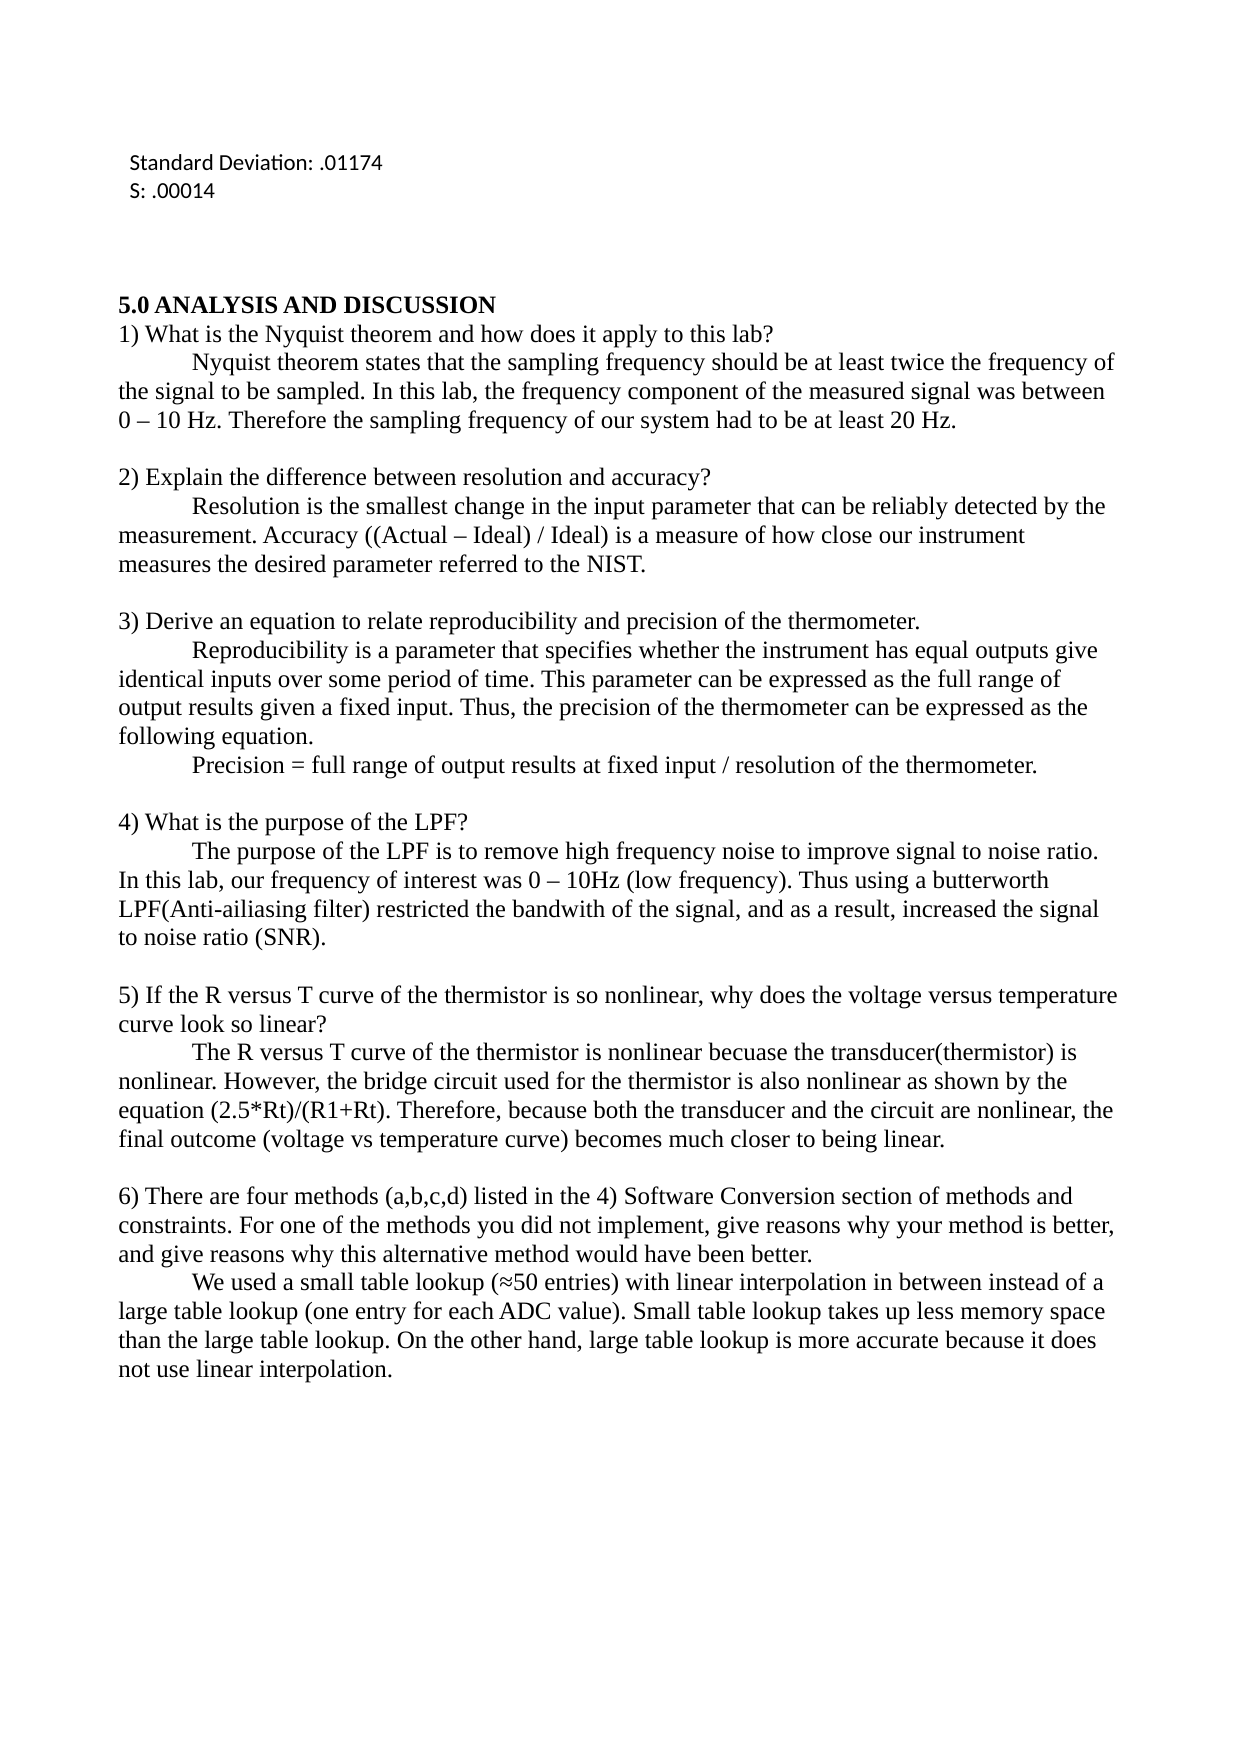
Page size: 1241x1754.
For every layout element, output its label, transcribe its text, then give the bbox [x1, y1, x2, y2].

text Resolution is the smallest change in the input parameter that can be reliably detected by the measurement. Accuracy ((Actual – Ideal) / Ideal) is a measure of how close our instrument measures the desired parameter referred to the NIST. [118, 491, 1122, 577]
text We used a small table lookup (≈50 entries) with linear interpolation in between instead of a large table lookup (one entry for each ADC value). Small table lookup takes up less memory space than the large table lookup. On the other hand, large table lookup is more accurate because it does not use linear interpolation. [118, 1267, 1122, 1382]
text 3) Derive an equation to relate reproducibility and precision of the thermometer. [118, 606, 1122, 635]
table_cell Standard Deviation: .01174 S: .00014 [118, 148, 451, 232]
text 6) There are four methods (a,b,c,d) listed in the 4) Software Conversion section of methods and constraints. For one of the methods you did not implement, give reasons why your method is better, and give reasons why this alternative method would have been better. [118, 1181, 1122, 1267]
text Reproducibility is a parameter that specifies whether the instrument has equal outputs give identical inputs over some period of time. This parameter can be expressed as the full range of output results given a fixed input. Thus, the precision of the thermometer can be expressed as the following equation. [118, 635, 1122, 750]
text Precision = full range of output results at fixed input / resolution of the thermometer. [118, 750, 1122, 779]
text Nyquist theorem states that the sampling frequency should be at least twice the frequency of the signal to be sampled. In this lab, the frequency component of the measured signal was between 0 – 10 Hz. Therefore the sampling frequency of our system had to be at least 20 Hz. [118, 347, 1122, 434]
text 5) If the R versus T curve of the thermistor is so nonlinear, why does the voltage versus temperature curve look so linear? [118, 980, 1122, 1037]
text The purpose of the LPF is to remove high frequency noise to improve signal to noise ratio. In this lab, our frequency of interest was 0 – 10Hz (low frequency). Thus using a butterworth LPF(Anti-ailiasing filter) restricted the bandwith of the signal, and as a result, increased the signal to noise ratio (SNR). [118, 836, 1122, 951]
text 1) What is the Nyquist theorem and how does it apply to this lab? [118, 319, 1122, 347]
text 5.0 ANALYSIS AND DISCUSSION [118, 290, 1122, 319]
table_cell [118, 118, 451, 148]
text 2) Explain the difference between resolution and accuracy? [118, 462, 1122, 491]
text The R versus T curve of the thermistor is nonlinear becuase the transducer(thermistor) is nonlinear. However, the bridge circuit used for the thermistor is also nonlinear as shown by the equation (2.5*Rt)/(R1+Rt). Therefore, because both the transducer and the circuit are nonlinear, the final outcome (voltage vs temperature curve) becomes much closer to being linear. [118, 1037, 1122, 1152]
text 4) What is the purpose of the LPF? [118, 807, 1122, 836]
